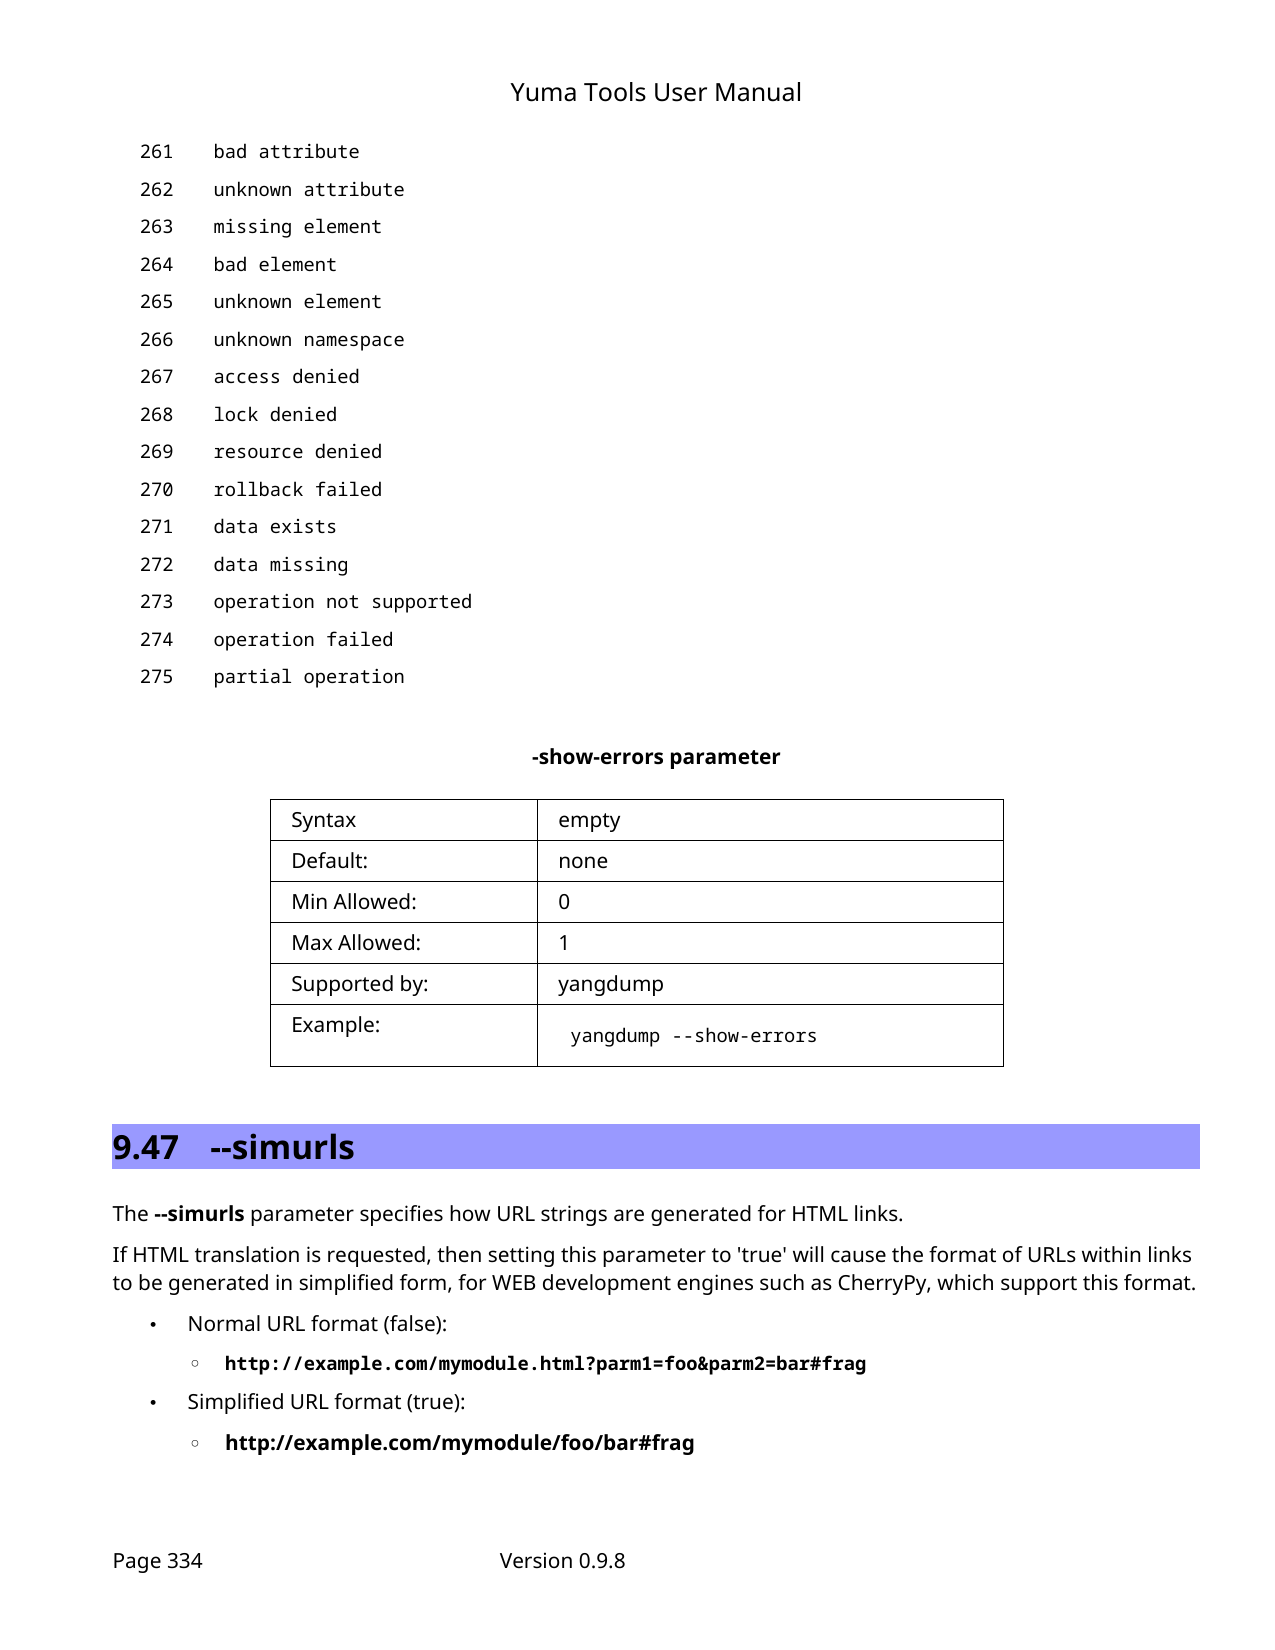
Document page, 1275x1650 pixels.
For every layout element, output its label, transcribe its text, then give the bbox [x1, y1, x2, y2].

list http://example.com/mymodule.html?parm1=foo&parm2=bar#frag [187, 1350, 1200, 1376]
subtitle --simurls [112, 1124, 1200, 1169]
text 268 lock denied [139, 401, 1200, 427]
table_cell Max Allowed: [271, 923, 537, 963]
list Normal URL format (false): [150, 1309, 1200, 1337]
text 261 bad attribute [139, 138, 1200, 164]
table_cell 1 [538, 923, 1003, 963]
list http://example.com/mymodule/foo/bar#frag [187, 1428, 1200, 1457]
subtitle -show-errors parameter [127, 742, 1185, 770]
text 264 bad element [139, 251, 1200, 277]
text 275 partial operation [139, 663, 1200, 689]
table_header Syntax [271, 800, 537, 840]
table_cell yangdump [538, 964, 1003, 1003]
table_cell none [538, 841, 1003, 881]
text 265 unknown element [139, 288, 1200, 314]
table_cell Default: [271, 841, 537, 881]
list Simplified URL format (true): [150, 1387, 1200, 1416]
table_cell Supported by: [271, 964, 537, 1003]
text 272 data missing [139, 551, 1200, 577]
table_cell 0 [538, 882, 1003, 922]
text If HTML translation is requested, then setting this parameter to 'true' will cause the format of URLs within links to be generated in simplified form, for WEB development engines such as CherryPy, which support this format. [112, 1240, 1200, 1297]
text 271 data exists [139, 513, 1200, 539]
table_cell Example: [271, 1005, 537, 1066]
text The --simurls parameter specifies how URL strings are generated for HTML links. [112, 1199, 1200, 1227]
text 263 missing element [139, 213, 1200, 239]
text 270 rollback failed [139, 476, 1200, 502]
text 273 operation not supported [139, 588, 1200, 614]
text 269 resource denied [139, 438, 1200, 464]
table_cell Min Allowed: [271, 882, 537, 922]
text 266 unknown namespace [139, 326, 1200, 352]
text 262 unknown attribute [139, 176, 1200, 202]
table_cell yangdump --show-errors [538, 1005, 1003, 1066]
text 267 access denied [139, 363, 1200, 389]
table_header empty [538, 800, 1003, 840]
text 274 operation failed [139, 626, 1200, 652]
